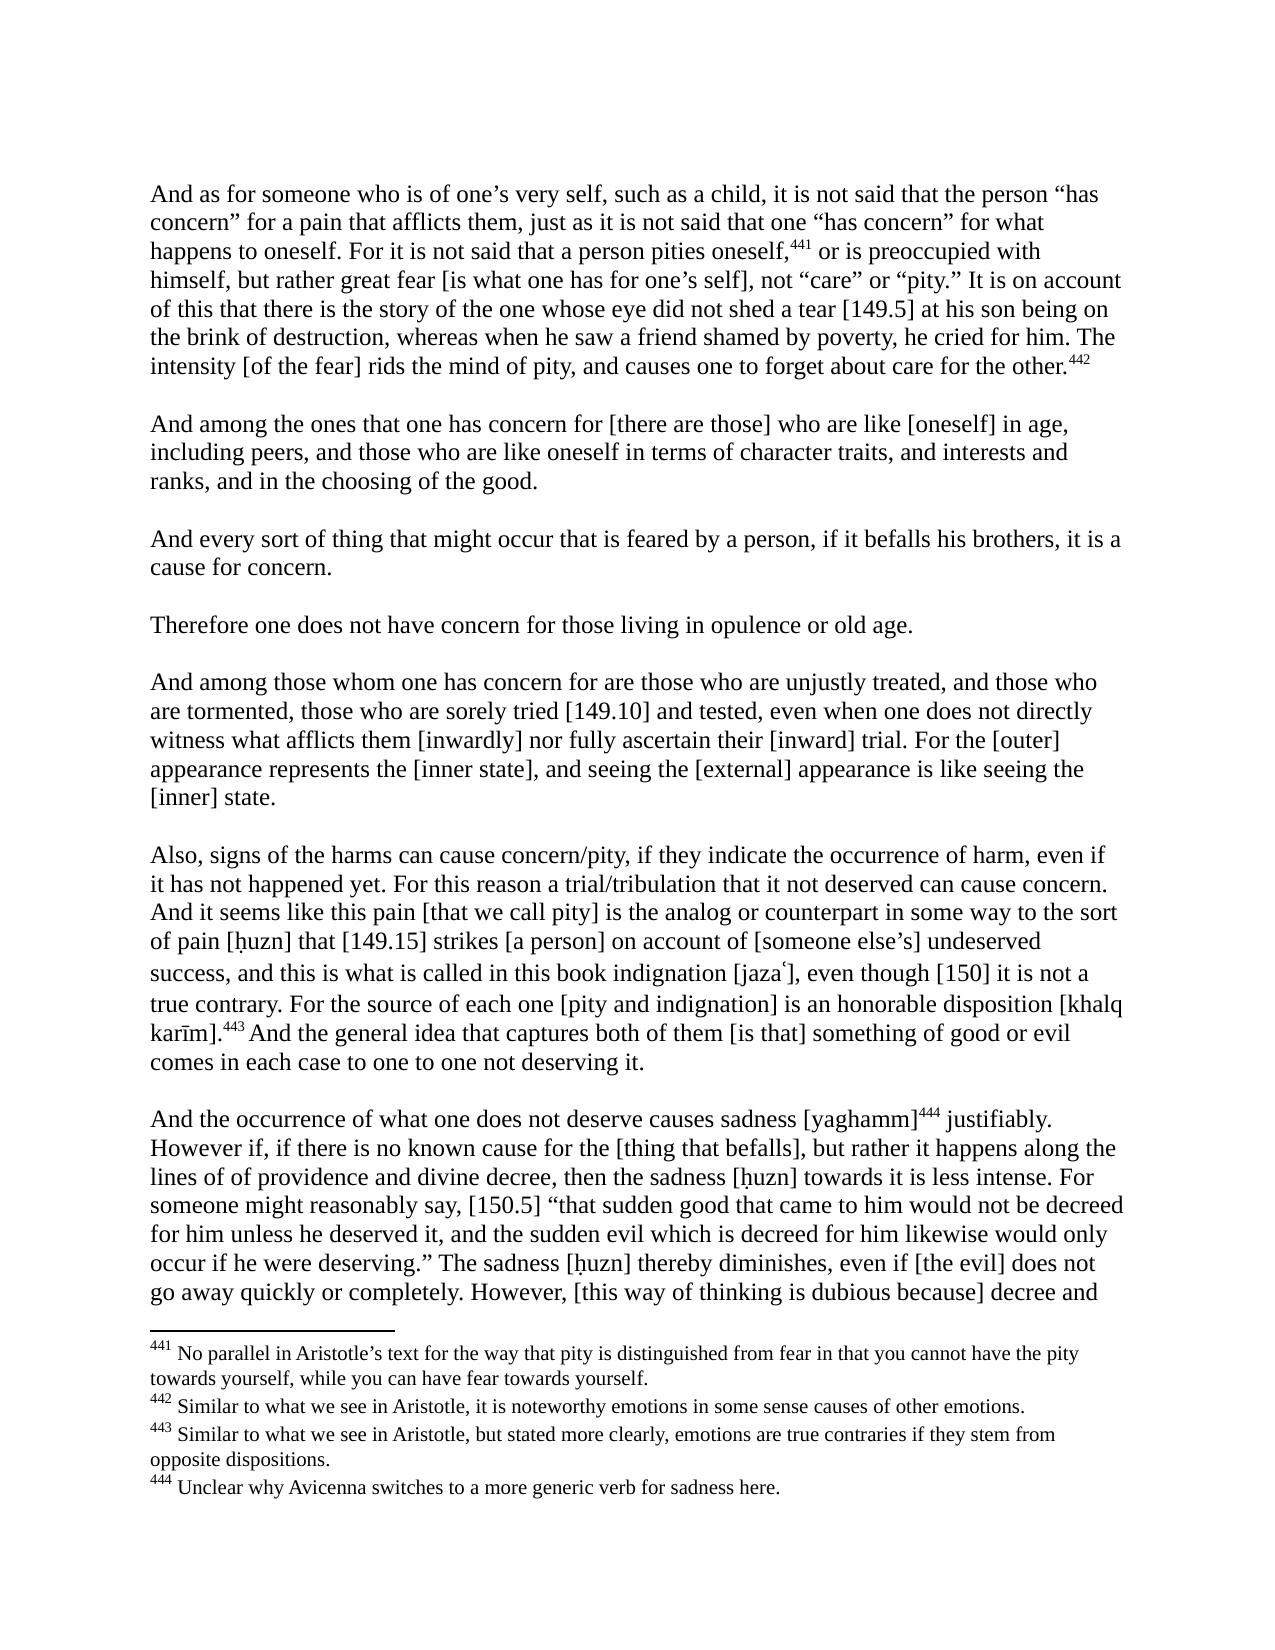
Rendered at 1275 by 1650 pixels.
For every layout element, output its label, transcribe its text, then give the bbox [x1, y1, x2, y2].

text No parallel in Aristotle’s text for the way that pity is distinguished from fear in that you cannot have the pity towards yourself, while you can have fear towards yourself. [150, 1337, 1125, 1390]
text Unclear why Avicenna switches to a more generic verb for sadness here. [150, 1471, 1125, 1500]
text And among the ones that one has concern for [there are those] who are like [oneself] in age, including peers, and those who are like oneself in terms of character traits, and interests and ranks, and in the choosing of the good. [150, 409, 1125, 495]
text Similar to what we see in Aristotle, it is noteworthy emotions in some sense causes of other emotions. [150, 1390, 1125, 1418]
text Also, signs of the harms can cause concern/pity, if they indicate the occurrence of harm, even if it has not happened yet. For this reason a trial/tribulation that it not deserved can cause concern. And it seems like this pain [that we call pity] is the analog or counterpart in some way to the sort of pain [ḥuzn] that [149.15] strikes [a person] on account of [someone else’s] undeserved success, and this is what is called in this book indignation [jazaʿ], even though [150] it is not a true contrary. For the source of each one [pity and indignation] is an honorable disposition [khalq karīm]. And the general idea that captures both of them [is that] something of good or evil comes in each case to one to one not deserving it. [150, 840, 1125, 1075]
text Similar to what we see in Aristotle, but stated more clearly, emotions are true contraries if they stem from opposite dispositions. [150, 1418, 1125, 1471]
text Therefore one does not have concern for those living in opulence or old age. [150, 610, 1125, 639]
text And the occurrence of what one does not deserve causes sadness [yaghamm] justifiably. However if, if there is no known cause for the [thing that befalls], but rather it happens along the lines of of providence and divine decree, then the sadness [ḥuzn] towards it is less intense. For someone might reasonably say, [150.5] “that sudden good that came to him would not be decreed for him unless he deserved it, and the sudden evil which is decreed for him likewise would only occur if he were deserving.” The sadness [ḥuzn] thereby diminishes, even if [the evil] does not go away quickly or completely. However, [this way of thinking is dubious because] decree and [150, 1104, 1125, 1305]
text And as for someone who is of one’s very self, such as a child, it is not said that the person “has concern” for a pain that afflicts them, just as it is not said that one “has concern” for what happens to oneself. For it is not said that a person pities oneself, or is preoccupied with himself, but rather great fear [is what one has for one’s self], not “care” or “pity.” It is on account of this that there is the story of the one whose eye did not shed a tear [149.5] at his son being on the brink of destruction, whereas when he saw a friend shamed by poverty, he cried for him. The intensity [of the fear] rids the mind of pity, and causes one to forget about care for the other. [150, 179, 1125, 380]
text And every sort of thing that might occur that is feared by a person, if it befalls his brothers, it is a cause for concern. [150, 524, 1125, 581]
text And among those whom one has concern for are those who are unjustly treated, and those who are tormented, those who are sorely tried [149.10] and tested, even when one does not directly witness what afflicts them [inwardly] nor fully ascertain their [inward] trial. For the [outer] appearance represents the [inner state], and seeing the [external] appearance is like seeing the [inner] state. [150, 667, 1125, 811]
